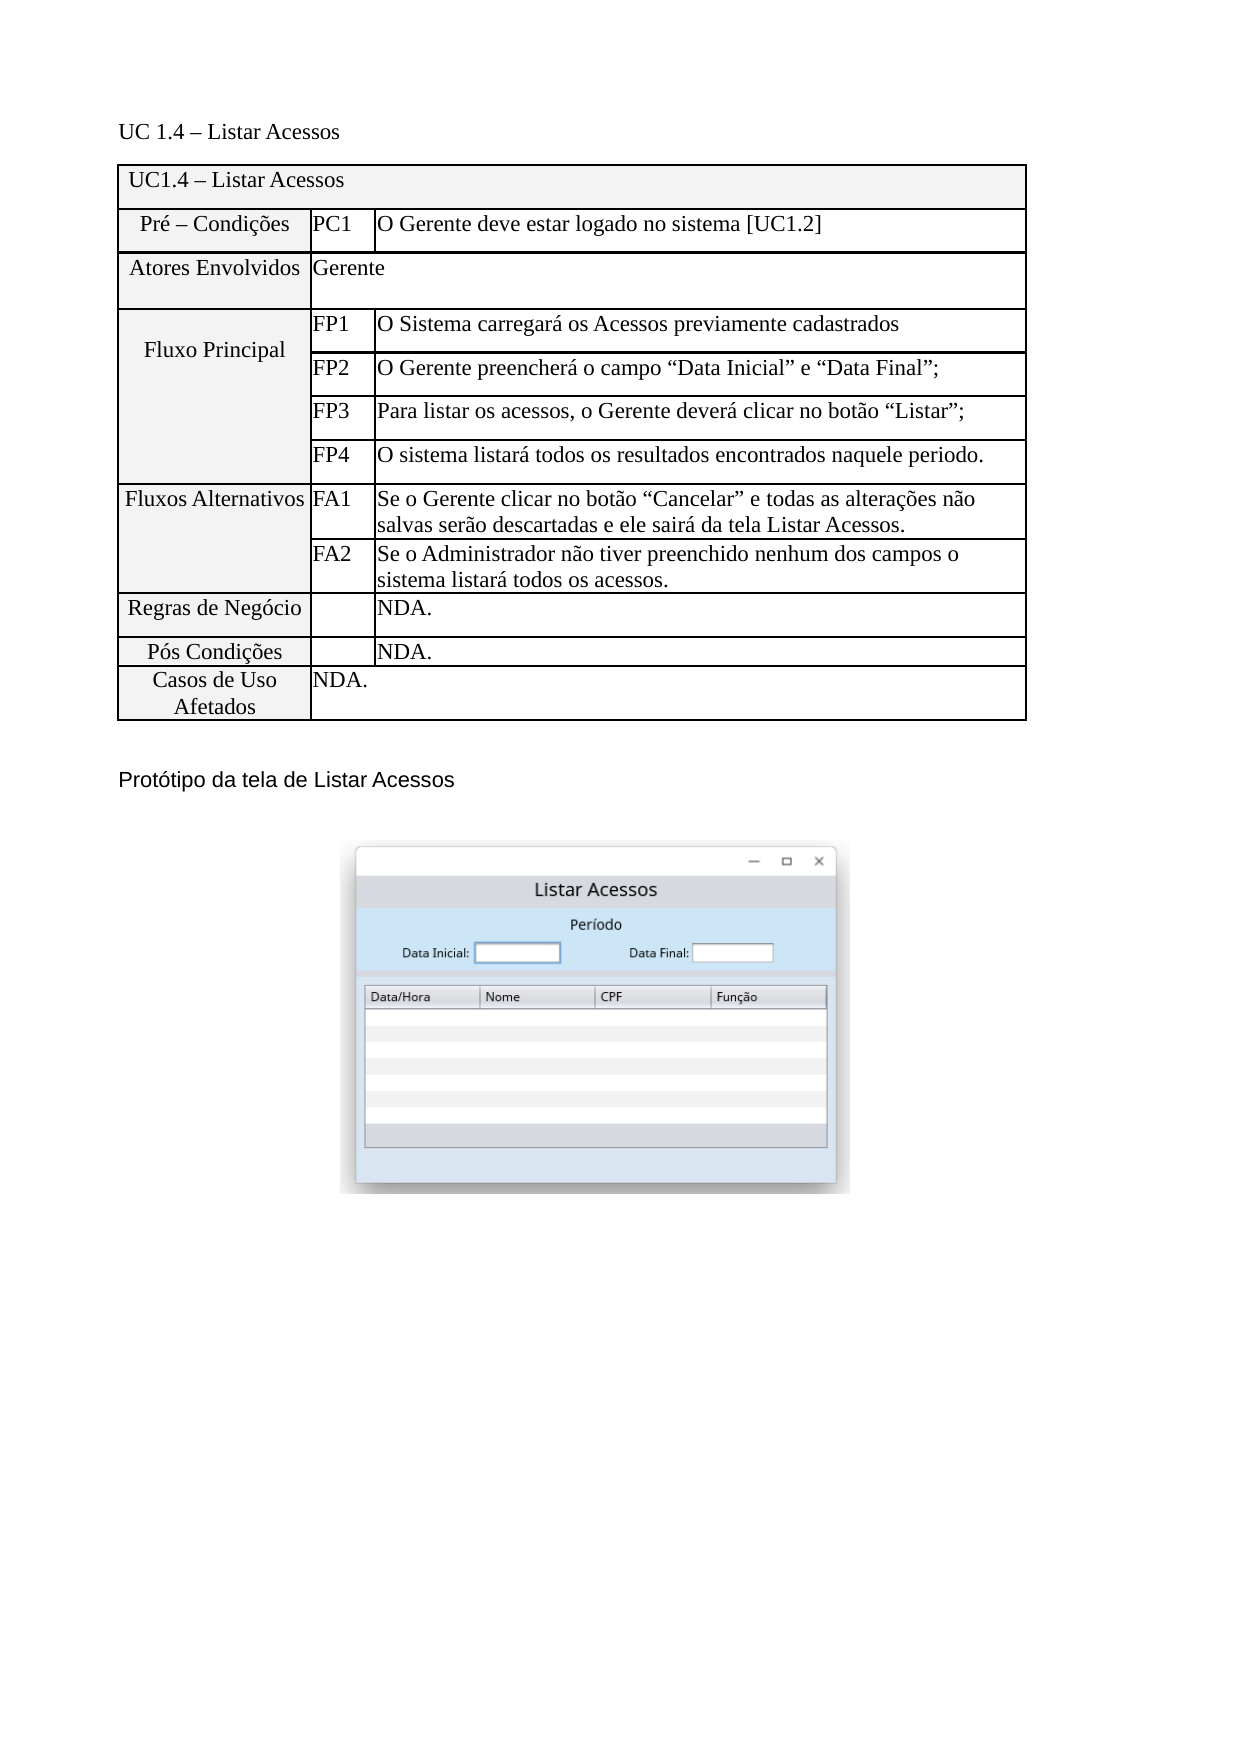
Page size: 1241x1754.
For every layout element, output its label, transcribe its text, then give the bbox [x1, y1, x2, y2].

table_cell Se o Administrador não tiver preenchido nenhum dos campos o sistema listará todos os acessos. [376, 540, 1025, 592]
table_cell FP4 [312, 441, 374, 483]
table_cell FA1 [312, 485, 374, 537]
table_cell NDA. [312, 667, 1025, 719]
table_cell Regras de Negócio [119, 594, 310, 636]
table_cell NDA. [376, 594, 1025, 636]
picture [339, 840, 850, 1194]
table_cell [312, 594, 374, 636]
table_cell O sistema listará todos os resultados encontrados naquele periodo. [376, 441, 1025, 483]
table_cell Pré – Condições [119, 210, 310, 251]
table_cell FP3 [312, 397, 374, 439]
table_cell [312, 638, 374, 664]
table_cell Gerente [312, 254, 1025, 308]
table_cell Atores Envolvidos [119, 254, 310, 308]
table_cell Fluxo Principal [119, 310, 310, 483]
table_cell FA2 [312, 540, 374, 592]
table_cell Fluxos Alternativos [119, 485, 310, 592]
table_cell PC1 [312, 210, 374, 251]
table_cell NDA. [376, 638, 1025, 664]
table_cell Para listar os acessos, o Gerente deverá clicar no botão “Listar”; [376, 397, 1025, 439]
table_cell Casos de Uso Afetados [119, 667, 310, 719]
table_cell O Gerente preencherá o campo “Data Inicial” e “Data Final”; [376, 354, 1025, 395]
table_cell O Gerente deve estar logado no sistema [UC1.2] [376, 210, 1025, 251]
text UC 1.4 – Listar Acessos [118, 118, 1122, 144]
table_cell O Sistema carregará os Acessos previamente cadastrados [376, 310, 1025, 351]
table_cell FP1 [312, 310, 374, 351]
table_cell Se o Gerente clicar no botão “Cancelar” e todas as alterações não salvas serão descartadas e ele sairá da tela Listar Acessos. [376, 485, 1025, 537]
text Protótipo da tela de Listar Acessos [118, 767, 1122, 792]
table_cell Pós Condições [119, 638, 310, 664]
table_cell FP2 [312, 354, 374, 395]
table_header UC1.4 – Listar Acessos [119, 166, 1025, 208]
